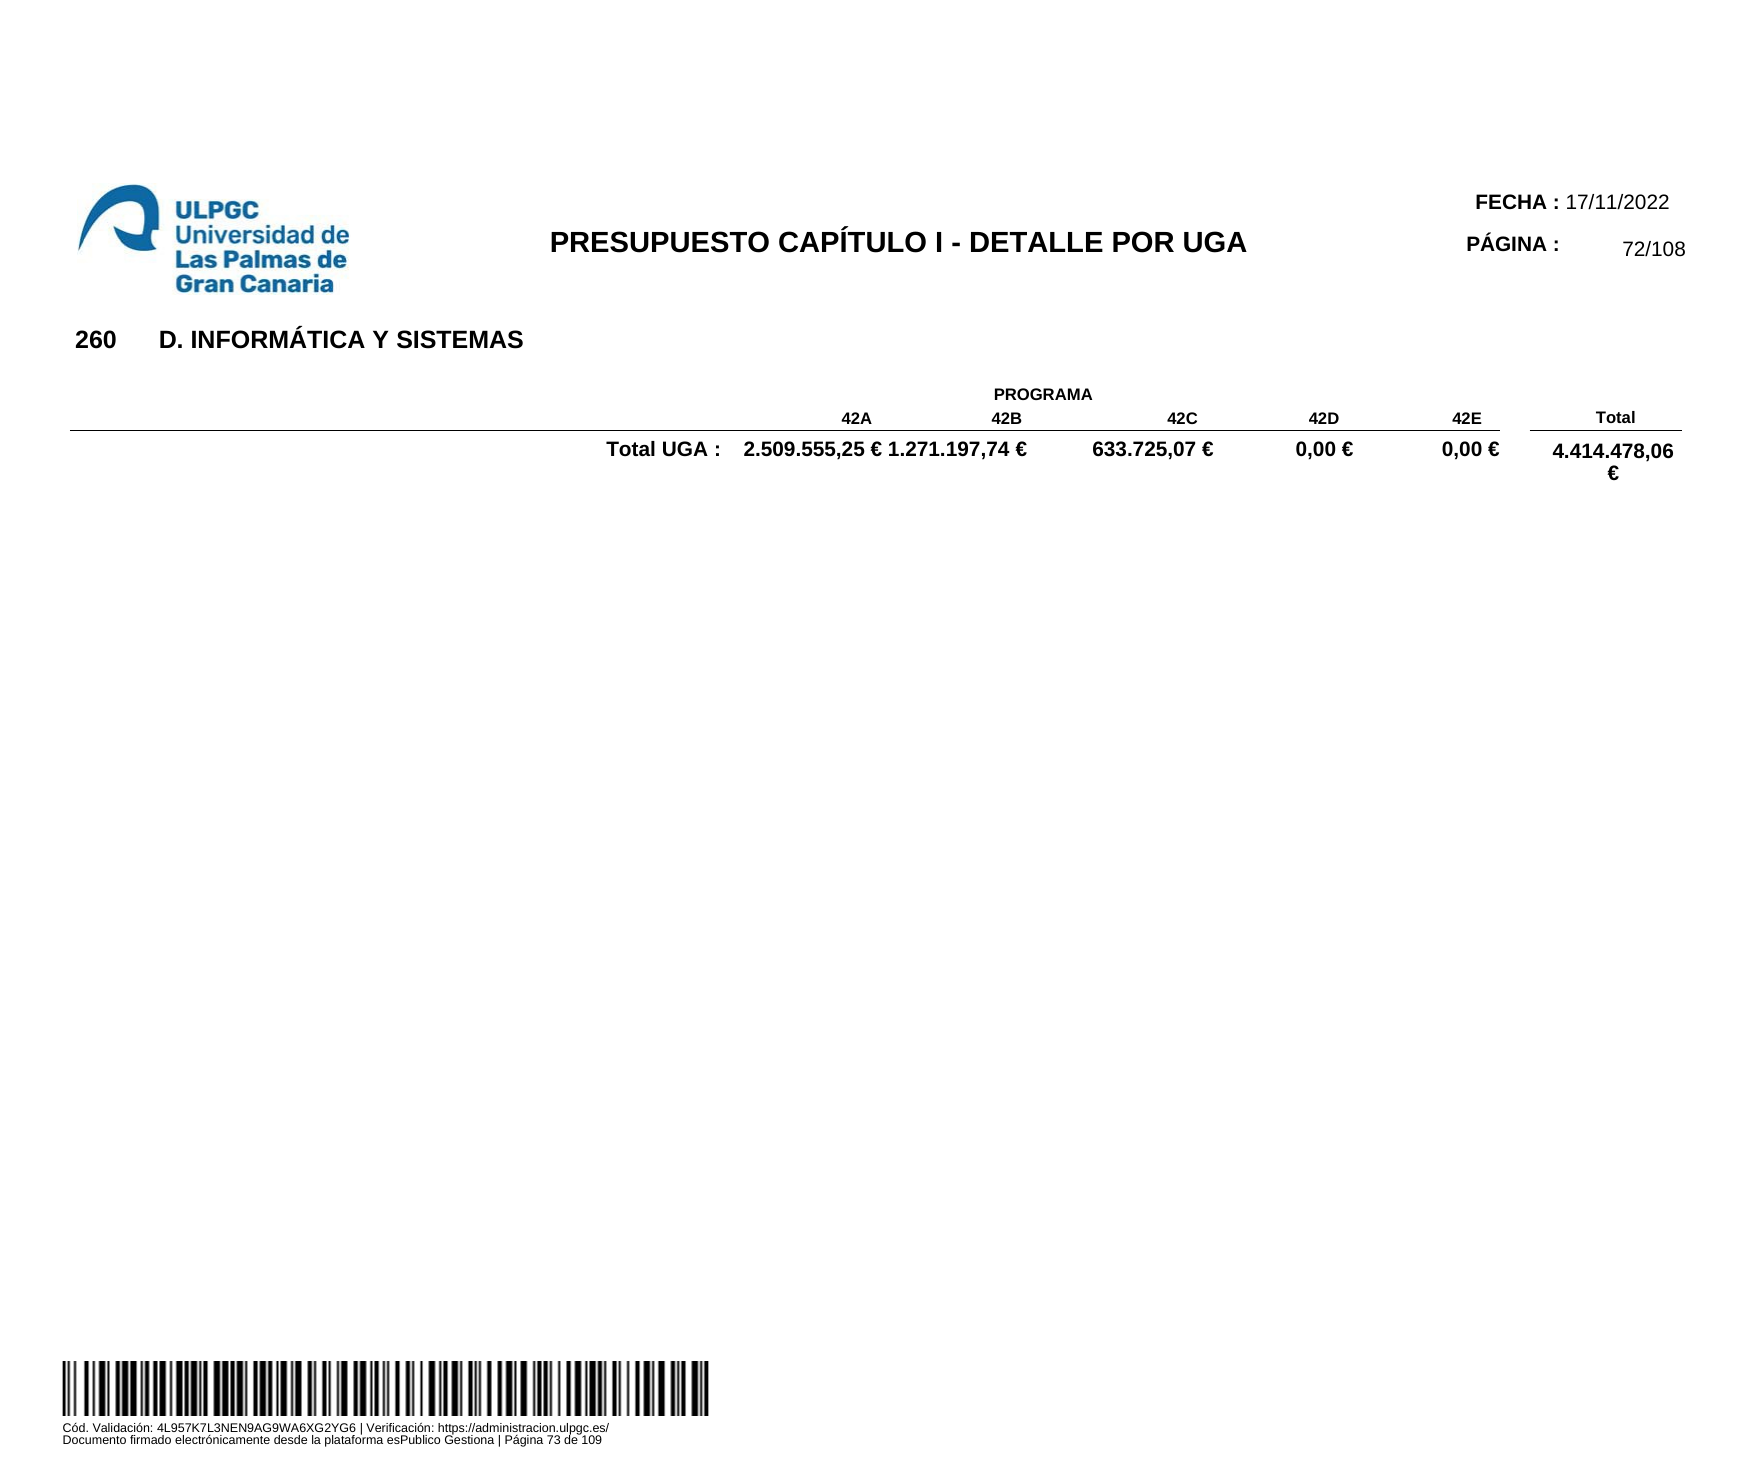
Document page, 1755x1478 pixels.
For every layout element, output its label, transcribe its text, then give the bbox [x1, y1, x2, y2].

table_cell 42D [1254, 370, 1397, 430]
table_cell Total UGA : 2.509.555,25 € 1.271.197,74 € [70, 431, 1092, 484]
table_cell 42C [1092, 370, 1254, 430]
table_header 260 D. INFORMÁTICA Y SISTEMAS [70, 326, 1092, 369]
table_cell Total [1530, 370, 1682, 430]
table_cell 633.725,07 € [1092, 431, 1254, 484]
table_cell [1500, 430, 1529, 484]
table_header [1092, 326, 1682, 369]
table_cell PROGRAMA 42A 42B [70, 370, 1092, 430]
table_cell 0,00 € [1398, 431, 1500, 484]
table_cell 4.414.478,06 € [1530, 431, 1682, 484]
table_cell 42E [1398, 370, 1500, 430]
table_cell 0,00 € [1254, 431, 1397, 484]
table_cell [1500, 370, 1529, 430]
